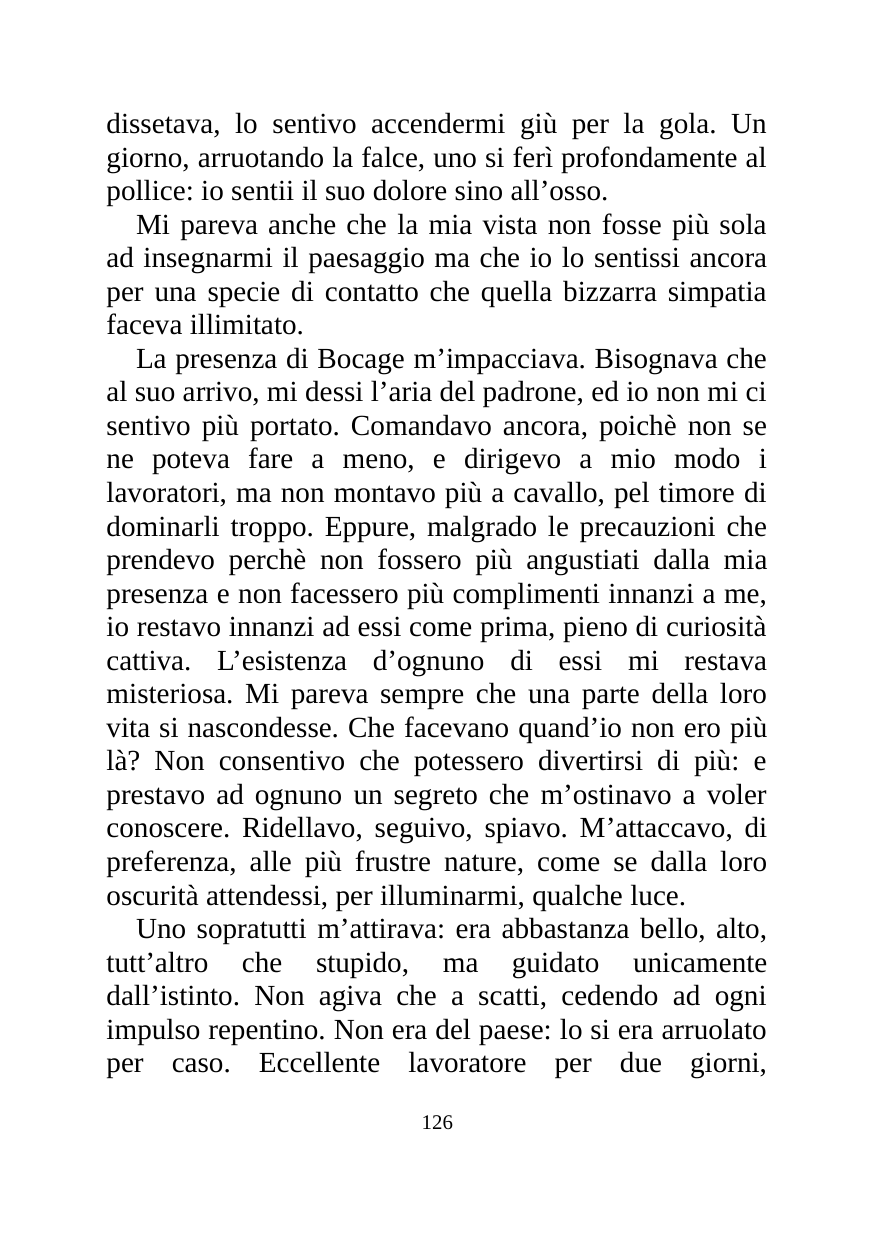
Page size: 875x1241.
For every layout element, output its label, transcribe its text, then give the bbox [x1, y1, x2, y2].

text La presenza di Bocage m’impacciava. Bisognava che al suo arrivo, mi dessi l’aria del padrone, ed io non mi ci sentivo più portato. Comandavo ancora, poichè non se ne poteva fare a meno, e dirigevo a mio modo i lavoratori, ma non montavo più a cavallo, pel timore di dominarli troppo. Eppure, malgrado le precauzioni che prendevo perchè non fossero più angustiati dalla mia presenza e non facessero più complimenti innanzi a me, io restavo innanzi ad essi come prima, pieno di curiosità cattiva. L’esistenza d’ognuno di essi mi restava misteriosa. Mi pareva sempre che una parte della loro vita si nascondesse. Che facevano quand’io non ero più là? Non consentivo che potessero divertirsi di più: e prestavo ad ognuno un segreto che m’ostinavo a voler conoscere. Ridellavo, seguivo, spiavo. M’attaccavo, di preferenza, alle più frustre nature, come se dalla loro oscurità attendessi, per illuminarmi, qualche luce. [106, 341, 768, 911]
text Uno sopratutti m’attirava: era abbastanza bello, alto, tutt’altro che stupido, ma guidato unicamente dall’istinto. Non agiva che a scatti, cedendo ad ogni impulso repentino. Non era del paese: lo si era arruolato per caso. Eccellente lavoratore per due giorni, [106, 911, 768, 1079]
text dissetava, lo sentivo accendermi giù per la gola. Un giorno, arruotando la falce, uno si ferì profondamente al pollice: io sentii il suo dolore sino all’osso. [106, 106, 768, 207]
text Mi pareva anche che la mia vista non fosse più sola ad insegnarmi il paesaggio ma che io lo sentissi ancora per una specie di contatto che quella bizzarra simpatia faceva illimitato. [106, 207, 768, 341]
